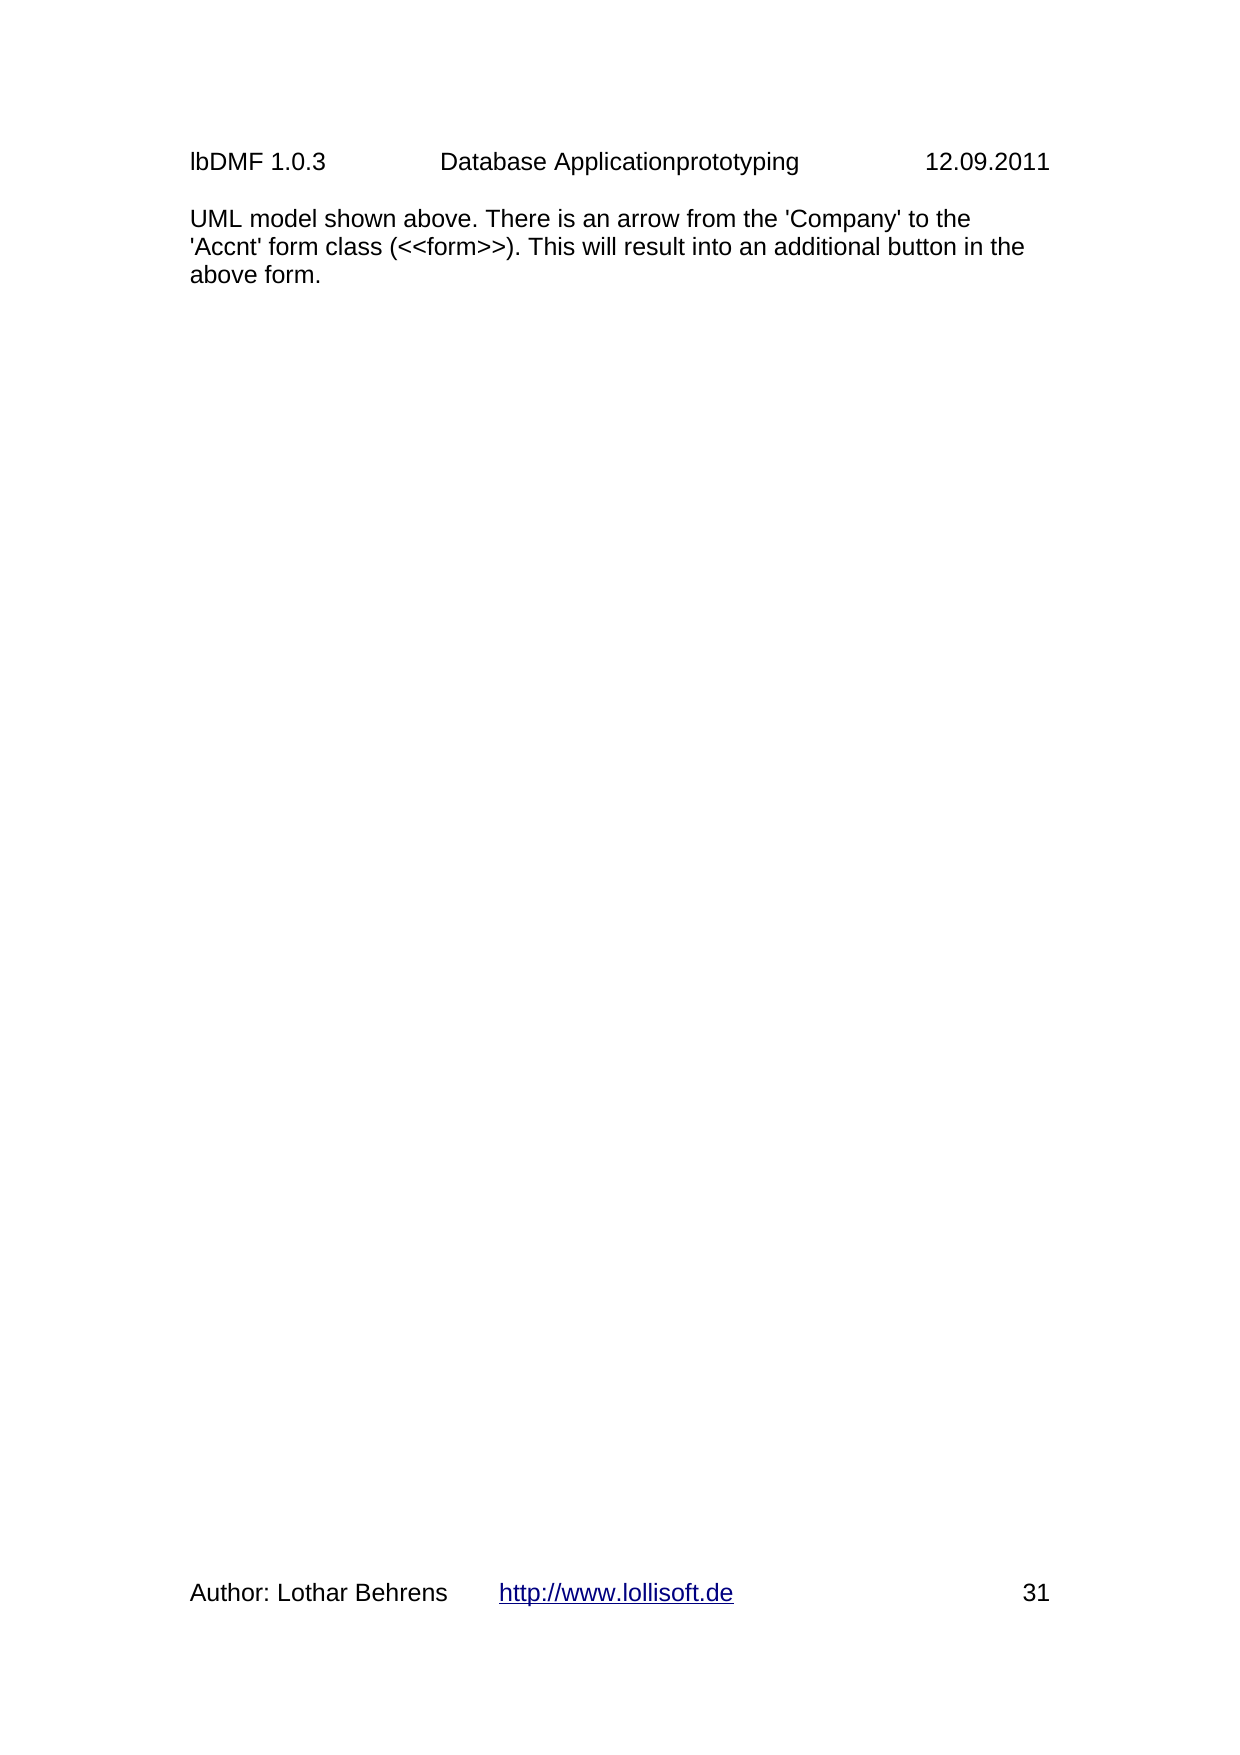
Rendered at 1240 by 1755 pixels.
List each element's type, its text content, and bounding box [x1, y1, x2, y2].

text UML model shown above. There is an arrow from the 'Company' to the 'Accnt' form class (<<form>>). This will result into an additional button in the above form. [189, 205, 1050, 289]
